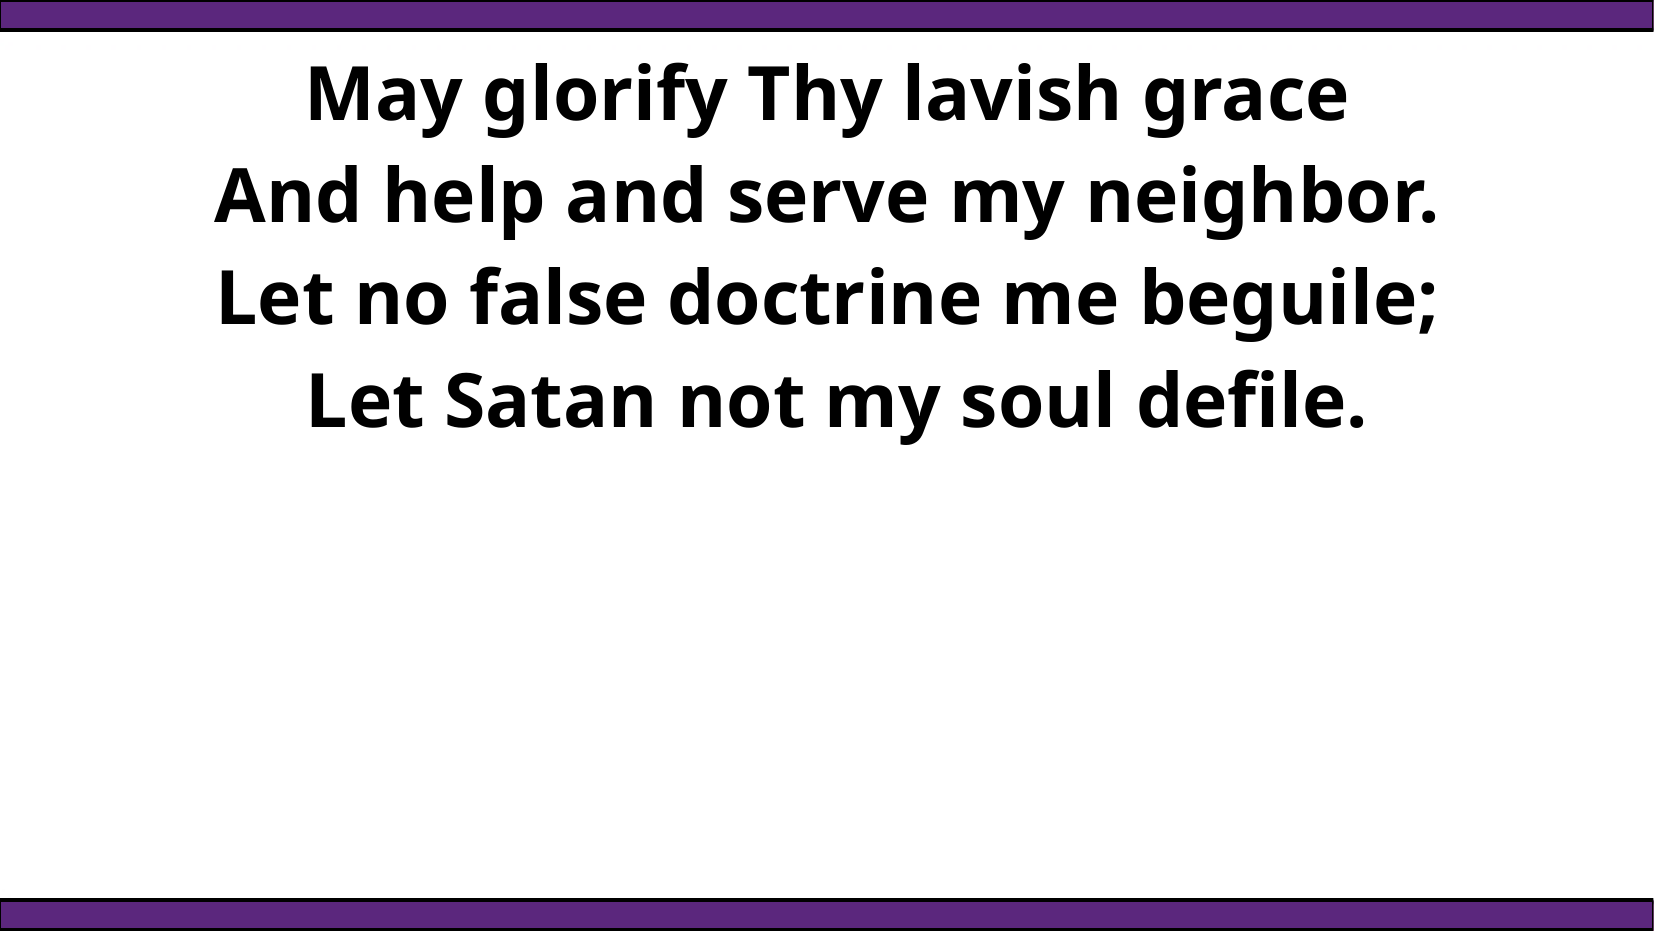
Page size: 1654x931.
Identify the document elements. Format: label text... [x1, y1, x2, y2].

text_box [0, 0, 1654, 31]
text_box [0, 900, 1654, 931]
text_box May glorify Thy lavish grace And help and serve my neighbor. Let no false doctrine me beguile; Let Satan not my soul defile. [65, 32, 1611, 447]
picture [0, 31, 1654, 900]
